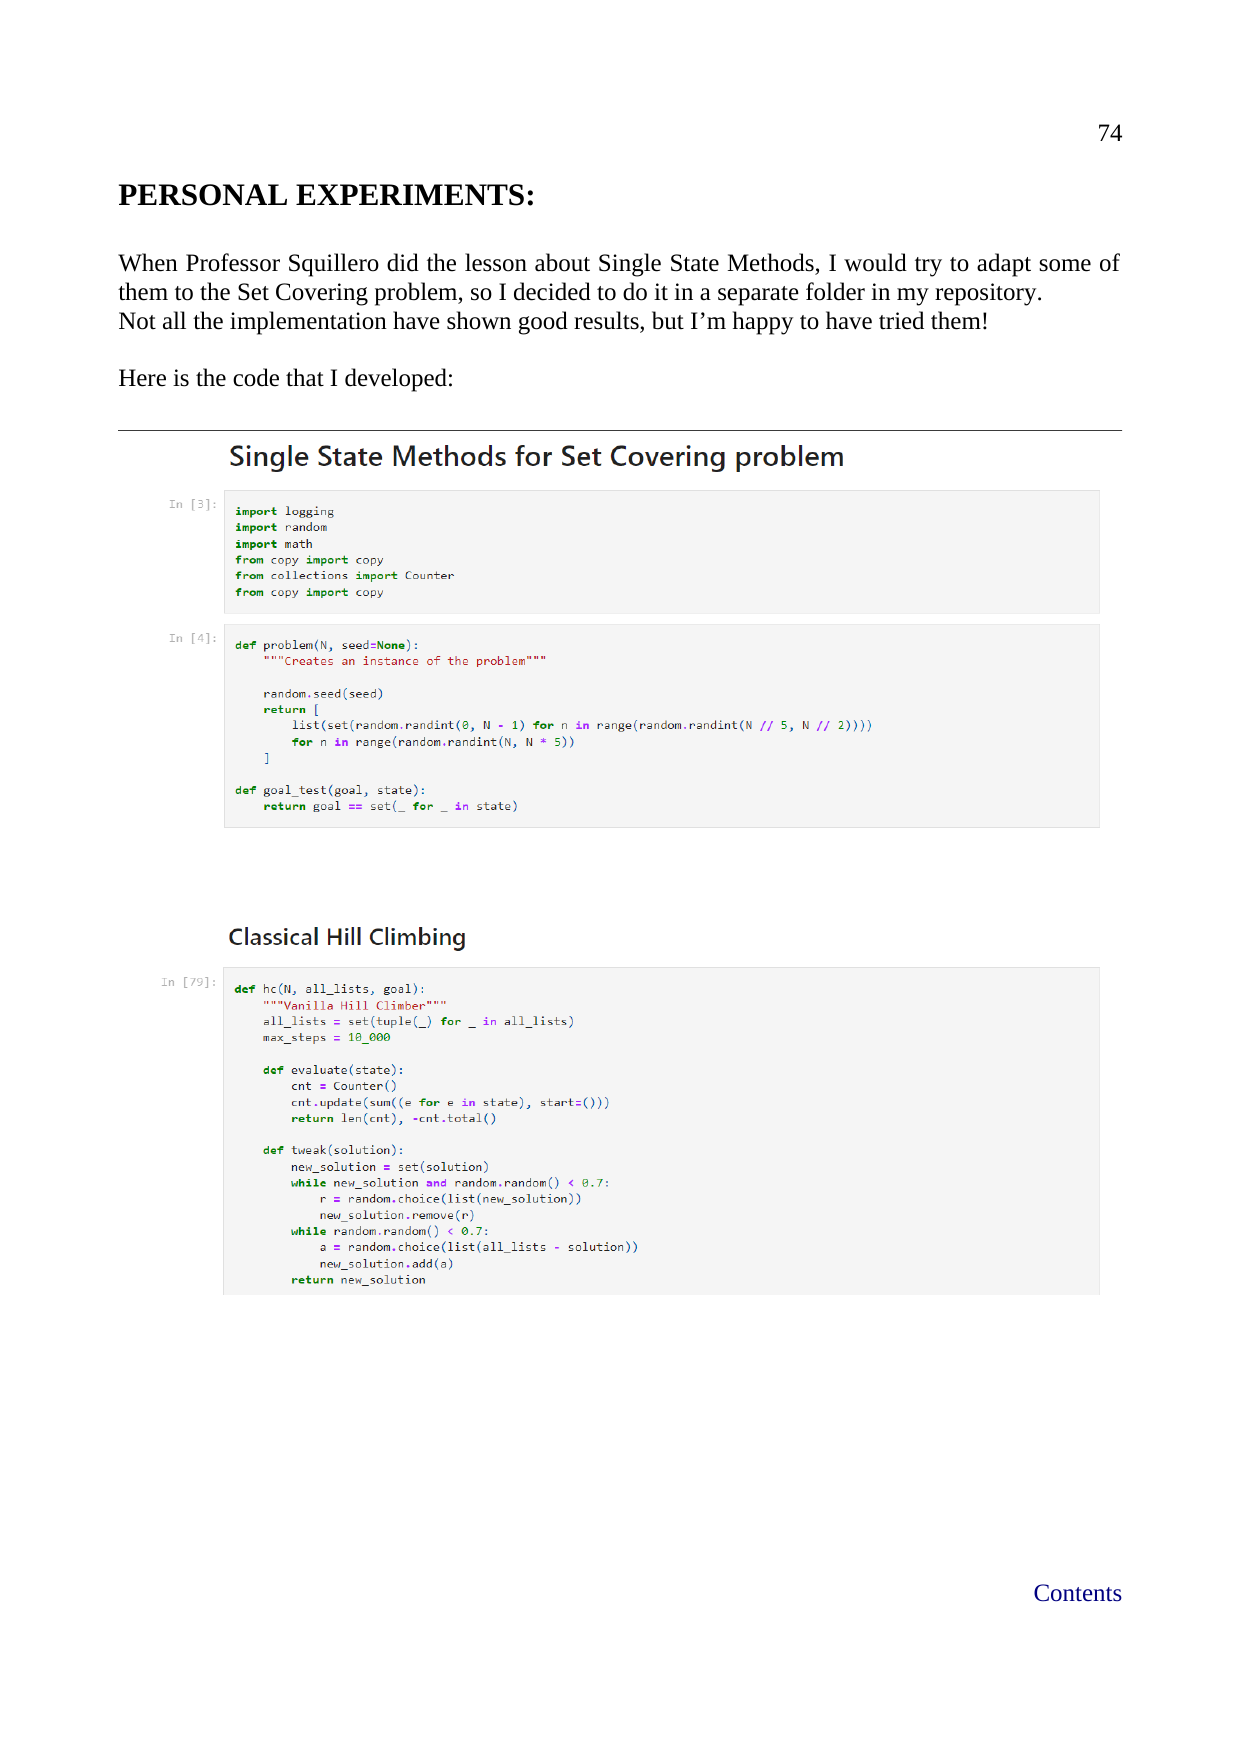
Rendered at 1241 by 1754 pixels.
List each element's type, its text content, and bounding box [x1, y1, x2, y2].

text Not all the implementation have shown good results, but I’m happy to have tried them! [118, 306, 1122, 334]
text When Professor Squillero did the lesson about Single State Methods, I would try to adapt some of them to the Set Covering problem, so I decided to do it in a separate folder in my repository. [118, 248, 1122, 306]
picture [118, 905, 1123, 1295]
picture [118, 430, 1123, 846]
text Here is the code that I developed: [118, 363, 1122, 392]
text PERSONAL EXPERIMENTS: [118, 176, 1122, 212]
